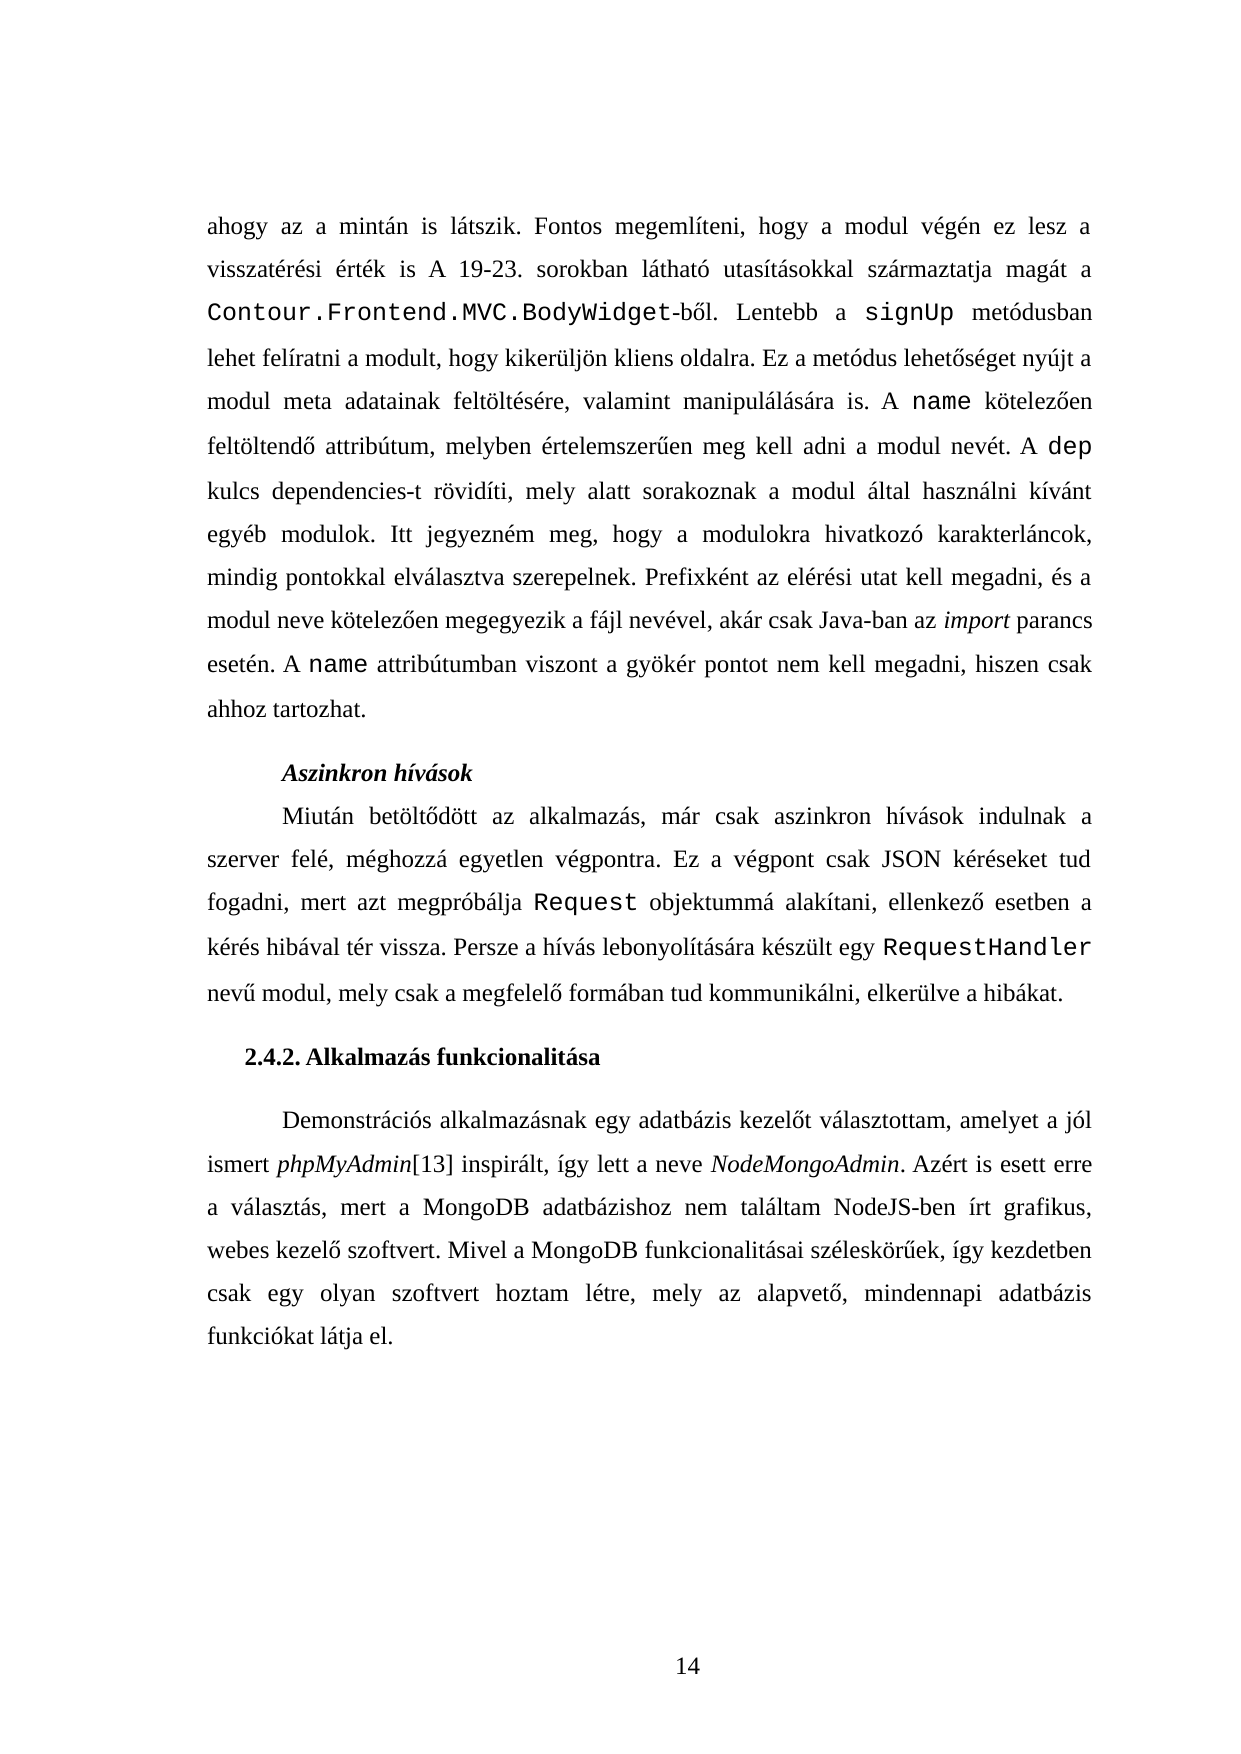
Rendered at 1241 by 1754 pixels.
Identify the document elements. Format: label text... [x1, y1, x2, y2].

subtitle 2.4.2. Alkalmazás funkcionalitása [244, 1042, 1092, 1070]
text ahogy az a mintán is látszik. Fontos megemlíteni, hogy a modul végén ez lesz a visszatérési érték is A 19-23. sorokban látható utasításokkal származtatja magát a Contour.Frontend.MVC.BodyWidget-ből. Lentebb a signUp metódusban lehet felíratni a modult, hogy kikerüljön kliens oldalra. Ez a metódus lehetőséget nyújt a modul meta adatainak feltöltésére, valamint manipulálására is. A name kötelezően feltöltendő attribútum, melyben értelemszerűen meg kell adni a modul nevét. A dep kulcs dependencies-t rövidíti, mely alatt sorakoznak a modul által használni kívánt egyéb modulok. Itt jegyezném meg, hogy a modulokra hivatkozó karakterláncok, mindig pontokkal elválasztva szerepelnek. Prefixként az elérési utat kell megadni, és a modul neve kötelezően megegyezik a fájl nevével, akár csak Java-ban az import parancs esetén. A name attribútumban viszont a gyökér pontot nem kell megadni, hiszen csak ahhoz tartozhat. [207, 211, 1092, 723]
text Demonstrációs alkalmazásnak egy adatbázis kezelőt választottam, amelyet a jól ismert phpMyAdmin[13] inspirált, így lett a neve NodeMongoAdmin. Azért is esett erre a választás, mert a MongoDB adatbázishoz nem találtam NodeJS-ben írt grafikus, webes kezelő szoftvert. Mivel a MongoDB funkcionalitásai széleskörűek, így kezdetben csak egy olyan szoftvert hoztam létre, mely az alapvető, mindennapi adatbázis funkciókat látja el. [207, 1106, 1092, 1350]
text Miután betöltődött az alkalmazás, már csak aszinkron hívások indulnak a szerver felé, méghozzá egyetlen végpontra. Ez a végpont csak JSON kéréseket tud fogadni, mert azt megpróbálja Request objektummá alakítani, ellenkező esetben a kérés hibával tér vissza. Persze a hívás lebonyolítására készült egy RequestHandler nevű modul, mely csak a megfelelő formában tud kommunikálni, elkerülve a hibákat. [207, 801, 1092, 1006]
subtitle Aszinkron hívások [244, 758, 1092, 787]
